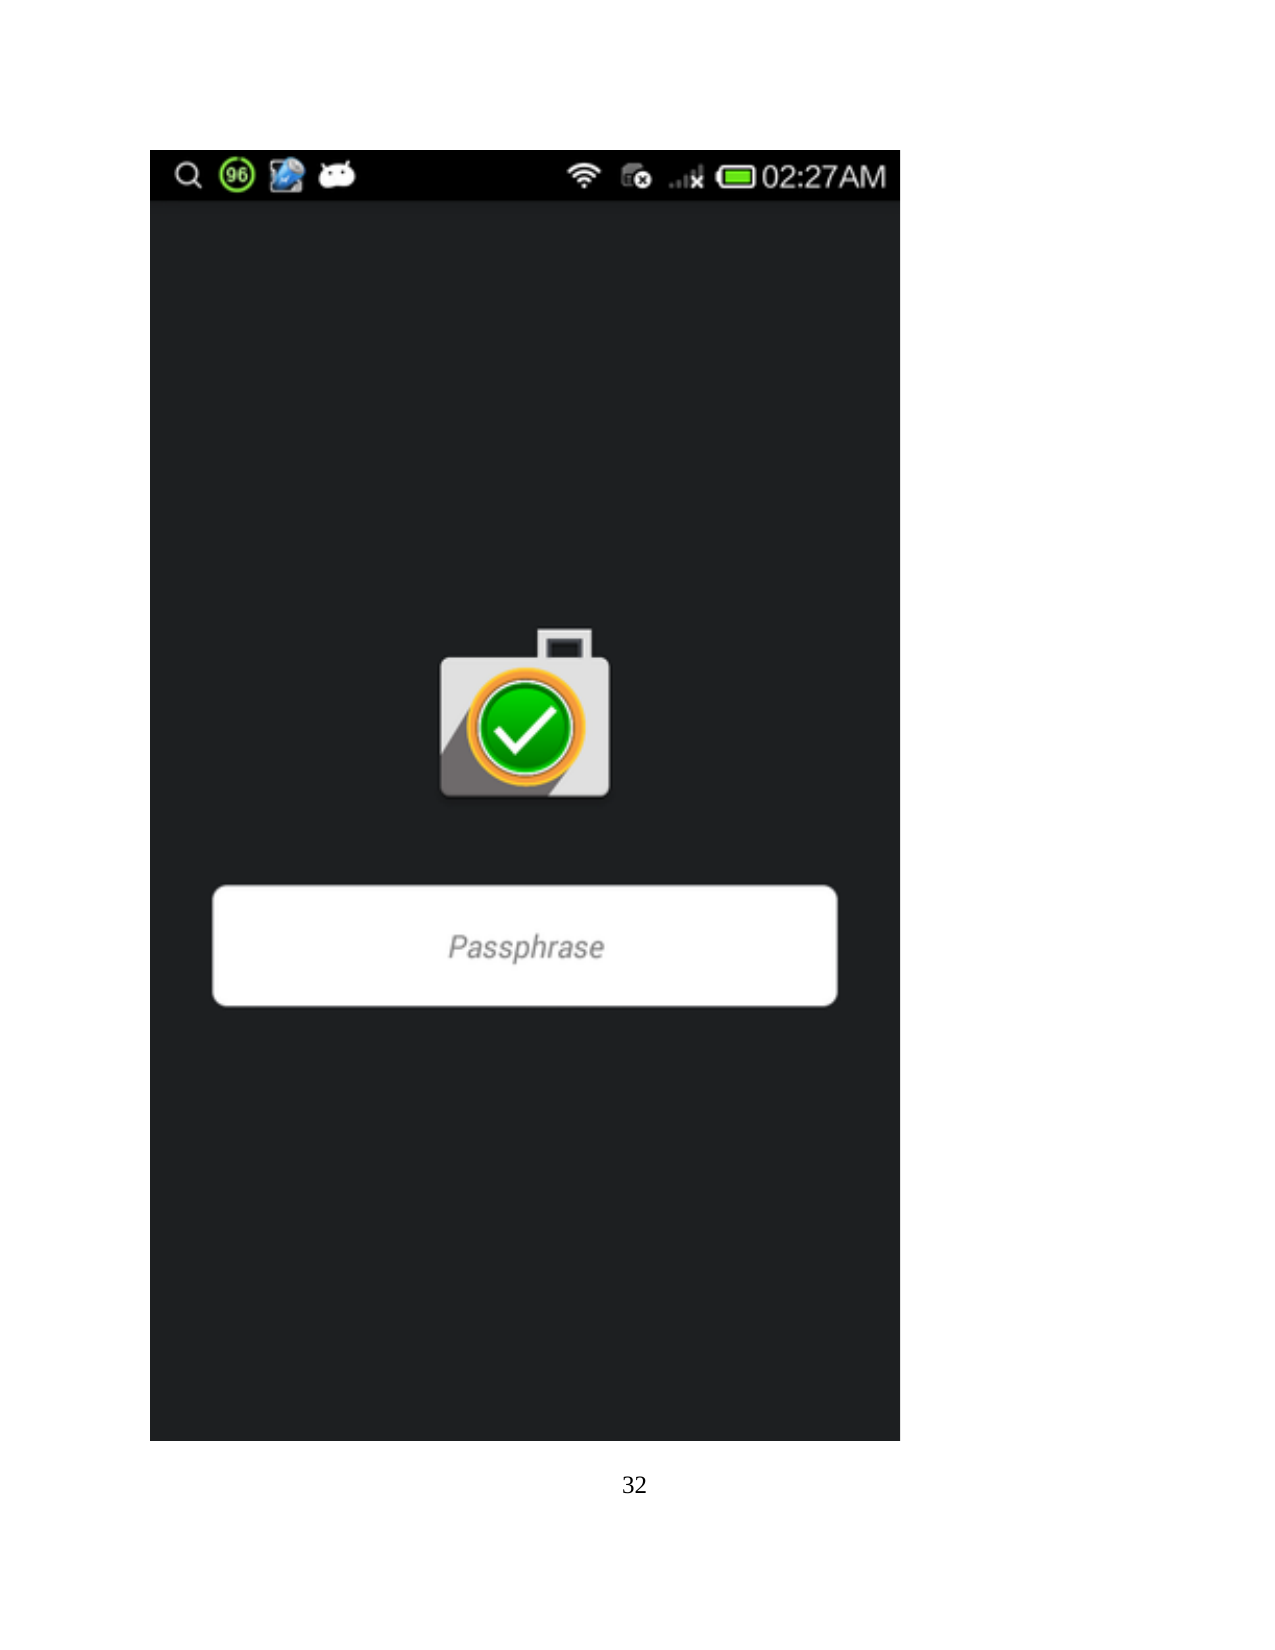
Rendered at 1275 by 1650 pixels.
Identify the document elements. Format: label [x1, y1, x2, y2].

picture [150, 150, 901, 1441]
